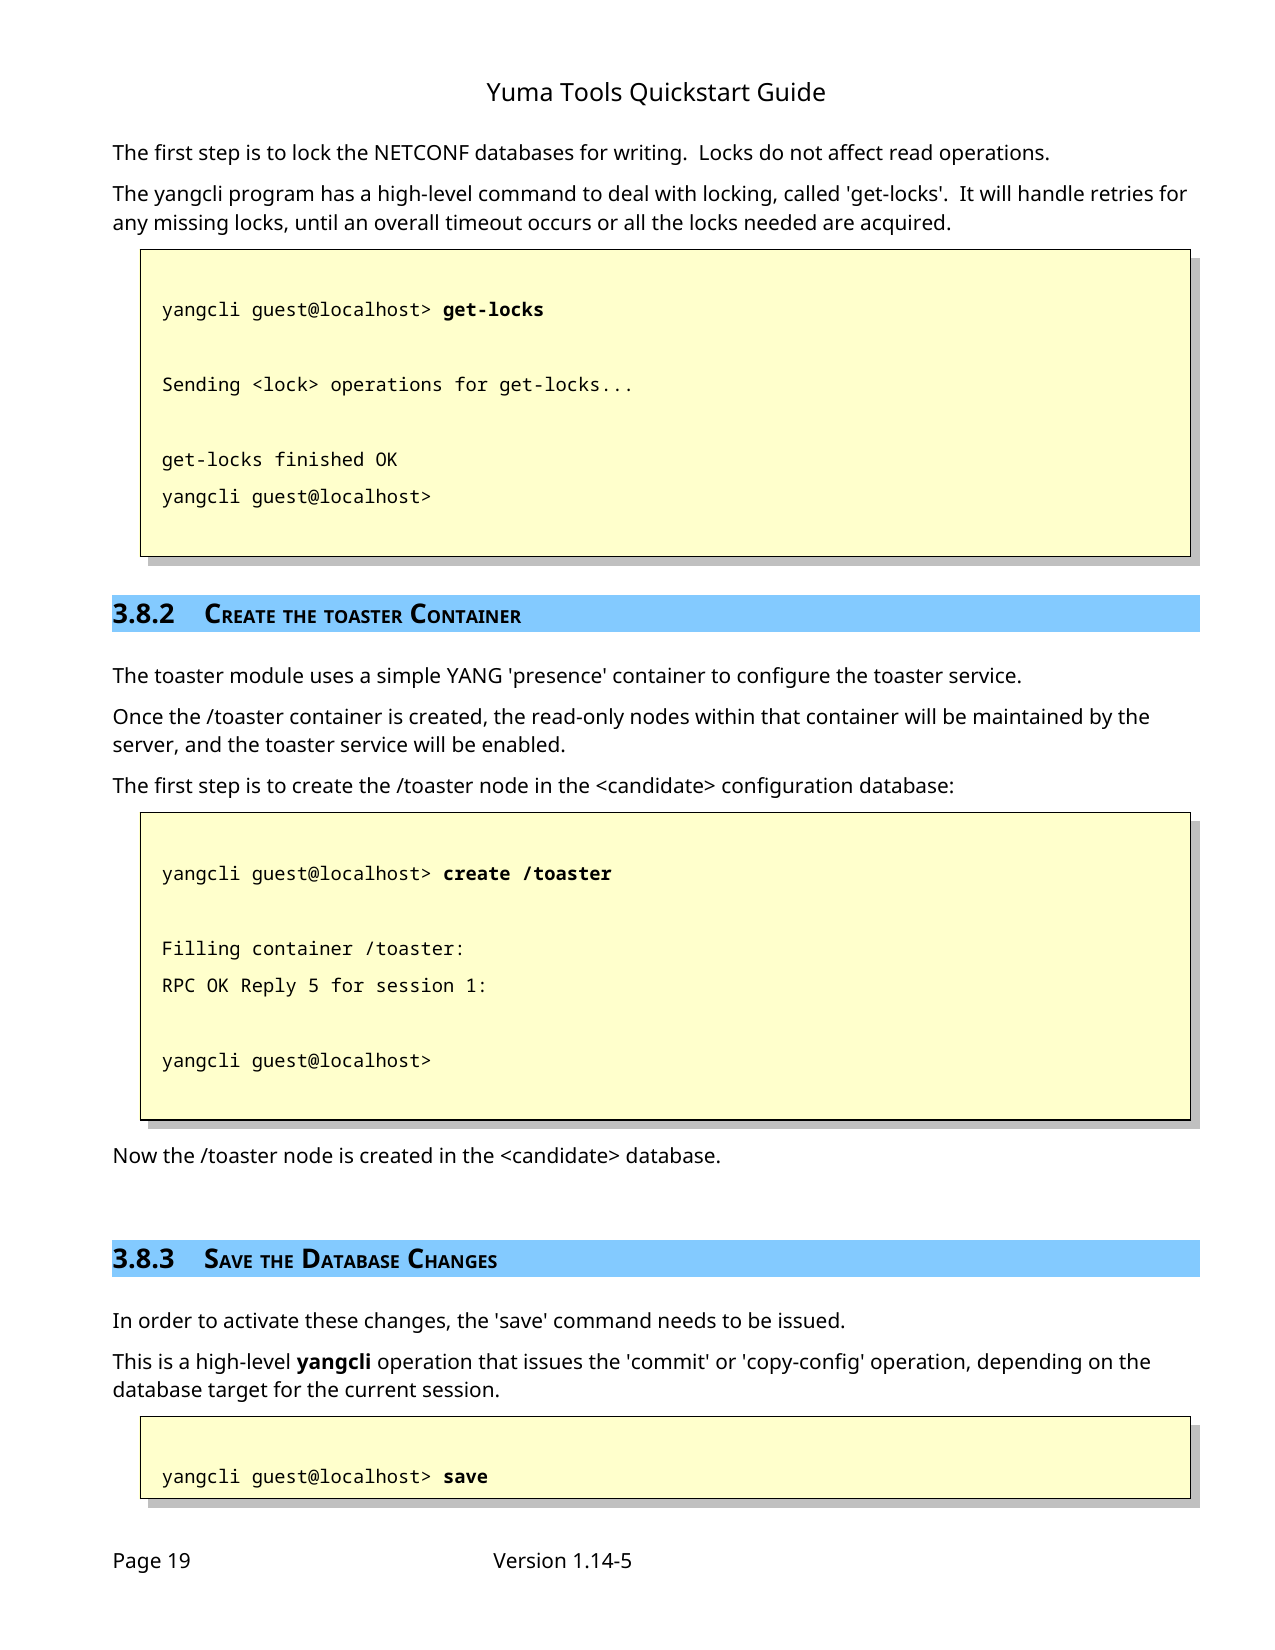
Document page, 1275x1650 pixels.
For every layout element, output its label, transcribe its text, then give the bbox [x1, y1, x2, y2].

subtitle Save the Database Changes [112, 1240, 1200, 1277]
text The first step is to create the /toaster node in the <candidate> configuration database: [112, 771, 1200, 800]
text The first step is to lock the NETCONF databases for writing. Locks do not affect read operations. [112, 138, 1200, 167]
text yangcli guest@localhost> [141, 1037, 1190, 1073]
text yangcli guest@localhost> get-locks [141, 286, 1190, 322]
text The toaster module uses a simple YANG 'presence' container to configure the toaster service. [112, 661, 1200, 689]
text yangcli guest@localhost> create /toaster [141, 850, 1190, 885]
text yangcli guest@localhost> save [141, 1454, 1190, 1498]
text This is a high-level yangcli operation that issues the 'commit' or 'copy-config' operation, depending on the database target for the current session. [112, 1347, 1200, 1404]
text Sending <lock> operations for get-locks... [141, 361, 1190, 397]
subtitle Create the toaster Container [112, 595, 1200, 632]
text In order to activate these changes, the 'save' command needs to be issued. [112, 1306, 1200, 1334]
text yangcli guest@localhost> [141, 474, 1190, 509]
text RPC OK Reply 5 for session 1: [141, 962, 1190, 998]
text The yangcli program has a high-level command to deal with locking, called 'get-locks'. It will handle retries for any missing locks, until an overall timeout occurs or all the locks needed are acquired. [112, 179, 1200, 236]
text Filling container /toaster: [141, 925, 1190, 960]
text Once the /toaster container is created, the read-only nodes within that container will be maintained by the server, and the toaster service will be enabled. [112, 702, 1200, 759]
text Now the /toaster node is created in the <candidate> database. [112, 1141, 1200, 1170]
text get-locks finished OK [141, 436, 1190, 472]
